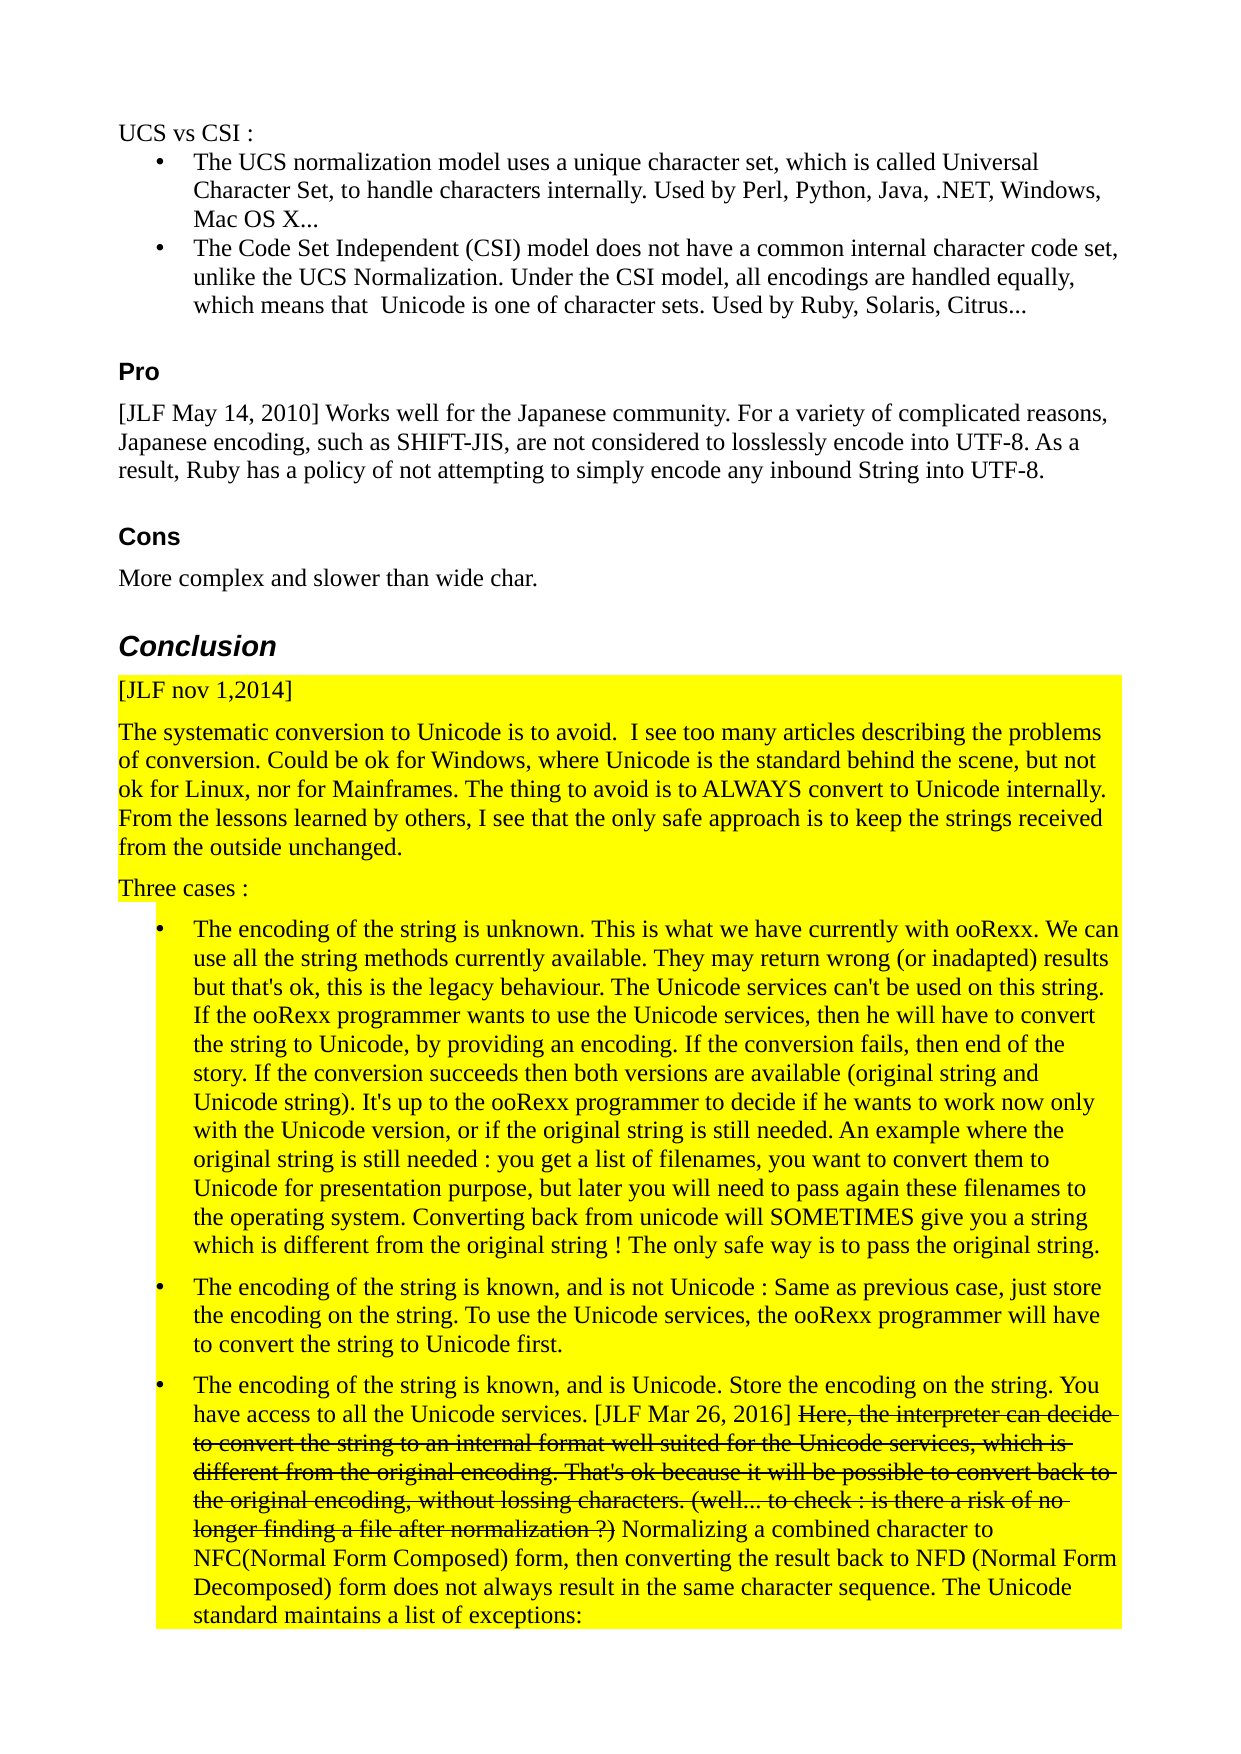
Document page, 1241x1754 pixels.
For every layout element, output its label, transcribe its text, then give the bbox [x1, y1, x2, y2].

list The encoding of the string is known, and is Unicode. Store the encoding on the string. You have access to all the Unicode services. [JLF Mar 26, 2016] Here, the interpreter can decide to convert the string to an internal format well suited for the Unicode services, which is different from the original encoding. That's ok because it will be possible to convert back to the original encoding, without lossing characters. (well... to check : is there a risk of no longer finding a file after normalization ?) Normalizing a combined character to NFC(Normal Form Composed) form, then converting the result back to NFD (Normal Form Decomposed) form does not always result in the same character sequence. The Unicode standard maintains a list of exceptions: [156, 1370, 1122, 1629]
text More complex and slower than wide char. [118, 563, 1122, 592]
subtitle Cons [118, 522, 1122, 551]
list The UCS normalization model uses a unique character set, which is called Universal Character Set, to handle characters internally. Used by Perl, Python, Java, .NET, Windows, Mac OS X... [156, 147, 1122, 233]
list The Code Set Independent (CSI) model does not have a common internal character code set, unlike the UCS Normalization. Under the CSI model, all encodings are handled equally, which means that Unicode is one of character sets. Used by Ruby, Solaris, Citrus... [156, 233, 1122, 319]
text [JLF nov 1,2014] [118, 675, 1122, 704]
list The encoding of the string is unknown. This is what we have currently with ooRexx. We can use all the string methods currently available. They may return wrong (or inadapted) results but that's ok, this is the legacy behaviour. The Unicode services can't be used on this string. If the ooRexx programmer wants to use the Unicode services, then he will have to convert the string to Unicode, by providing an encoding. If the conversion fails, then end of the story. If the conversion succeeds then both versions are available (original string and Unicode string). It's up to the ooRexx programmer to decide if he wants to work now only with the Unicode version, or if the original string is still needed. An example where the original string is still needed : you get a list of filenames, you want to convert them to Unicode for presentation purpose, but later you will need to pass again these filenames to the operating system. Converting back from unicode will SOMETIMES give you a string which is different from the original string ! The only safe way is to pass the original string. [156, 914, 1122, 1259]
text Three cases : [118, 873, 1122, 902]
text [JLF May 14, 2010] Works well for the Japanese community. For a variety of complicated reasons, Japanese encoding, such as SHIFT-JIS, are not considered to losslessly encode into UTF-8. As a result, Ruby has a policy of not attempting to simply encode any inbound String into UTF-8. [118, 398, 1122, 484]
list The encoding of the string is known, and is not Unicode : Same as previous case, just store the encoding on the string. To use the Unicode services, the ooRexx programmer will have to convert the string to Unicode first. [156, 1272, 1122, 1358]
text The systematic conversion to Unicode is to avoid. I see too many articles describing the problems of conversion. Could be ok for Windows, where Unicode is the standard behind the scene, but not ok for Linux, nor for Mainframes. The thing to avoid is to ALWAYS convert to Unicode internally. From the lessons learned by others, I see that the only safe approach is to keep the strings received from the outside unchanged. [118, 717, 1122, 860]
subtitle Pro [118, 357, 1122, 386]
text UCS vs CSI : [118, 118, 1122, 147]
subtitle Conclusion [118, 629, 1122, 663]
